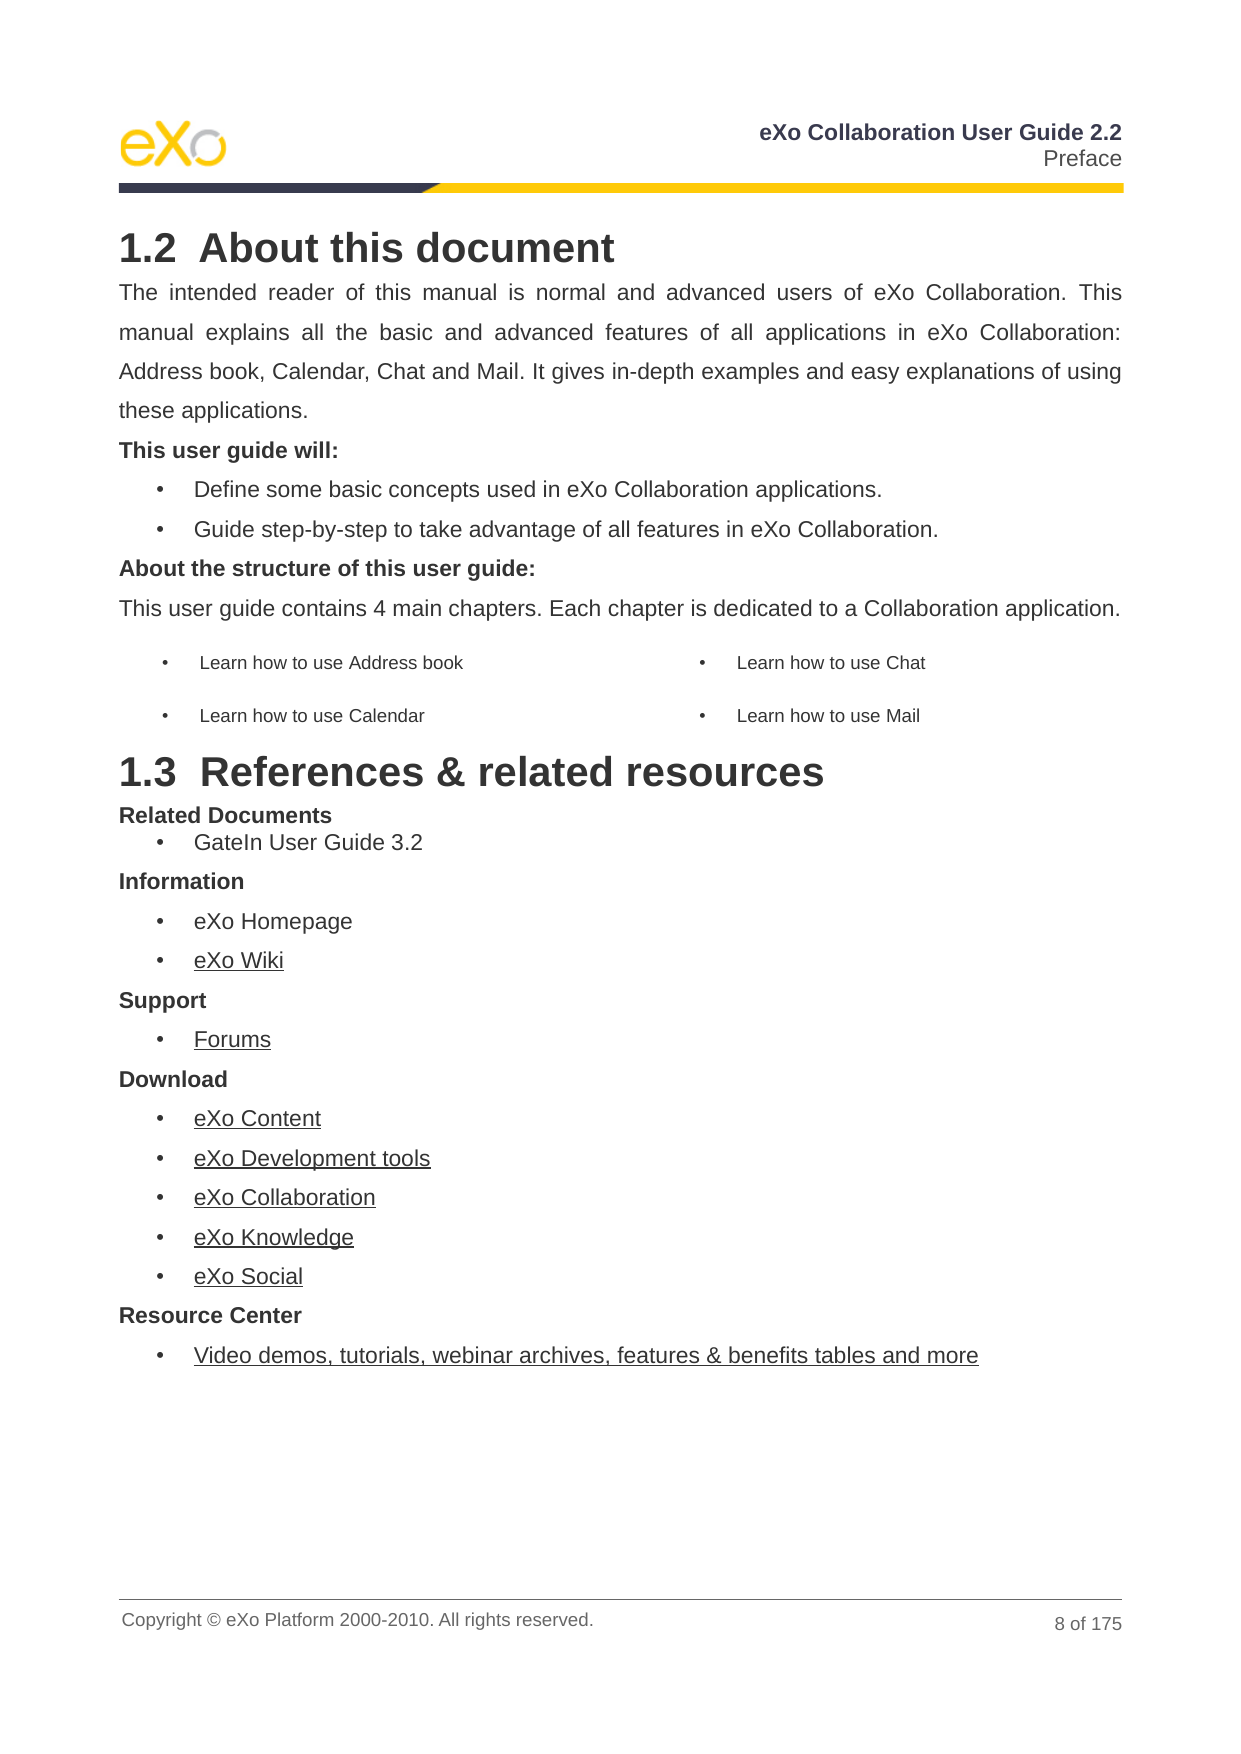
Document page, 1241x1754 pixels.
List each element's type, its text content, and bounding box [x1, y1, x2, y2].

list eXo Collaboration [156, 1184, 1122, 1210]
list Forums [156, 1026, 1122, 1052]
text The intended reader of this manual is normal and advanced users of eXo Collaboration. This manual explains all the basic and advanced features of all applications in eXo Collaboration: Address book, Calendar, Chat and Mail. It gives in-depth examples and easy explanations of using these applications. [118, 279, 1122, 424]
text Resource Center [118, 1302, 1122, 1329]
list About the structure of this user guide: [81, 555, 1122, 582]
picture [120, 120, 227, 167]
subtitle About this document [118, 223, 1122, 271]
list eXo Knowledge [156, 1223, 1122, 1250]
list Guide step-by-step to take advantage of all features in eXo Collaboration. [156, 516, 1122, 542]
table_cell Learn how to use Mail [656, 687, 1122, 739]
subtitle References & related resources [118, 747, 1122, 795]
picture [118, 183, 1124, 193]
list GateIn User Guide 3.2 [156, 829, 1122, 855]
list eXo Homepage [156, 908, 1122, 934]
list This user guide contains 4 main chapters. Each chapter is dedicated to a Collaboration application. [81, 595, 1122, 621]
list Define some basic concepts used in eXo Collaboration applications. [156, 476, 1122, 503]
text This user guide will: [118, 437, 1122, 463]
table_header Learn how to use Chat [656, 634, 1122, 687]
table_header Learn how to use Address book [119, 634, 656, 687]
text Information [118, 868, 1122, 894]
list eXo Wiki [156, 947, 1122, 973]
text Download [118, 1066, 1122, 1092]
list eXo Content [156, 1105, 1122, 1131]
list eXo Social [156, 1263, 1122, 1289]
list eXo Development tools [156, 1144, 1122, 1171]
table_cell Learn how to use Calendar [119, 687, 656, 739]
text Support [118, 987, 1122, 1013]
text Related Documents [118, 802, 1122, 829]
list Video demos, tutorials, webinar archives, features & benefits tables and more [156, 1342, 1122, 1368]
